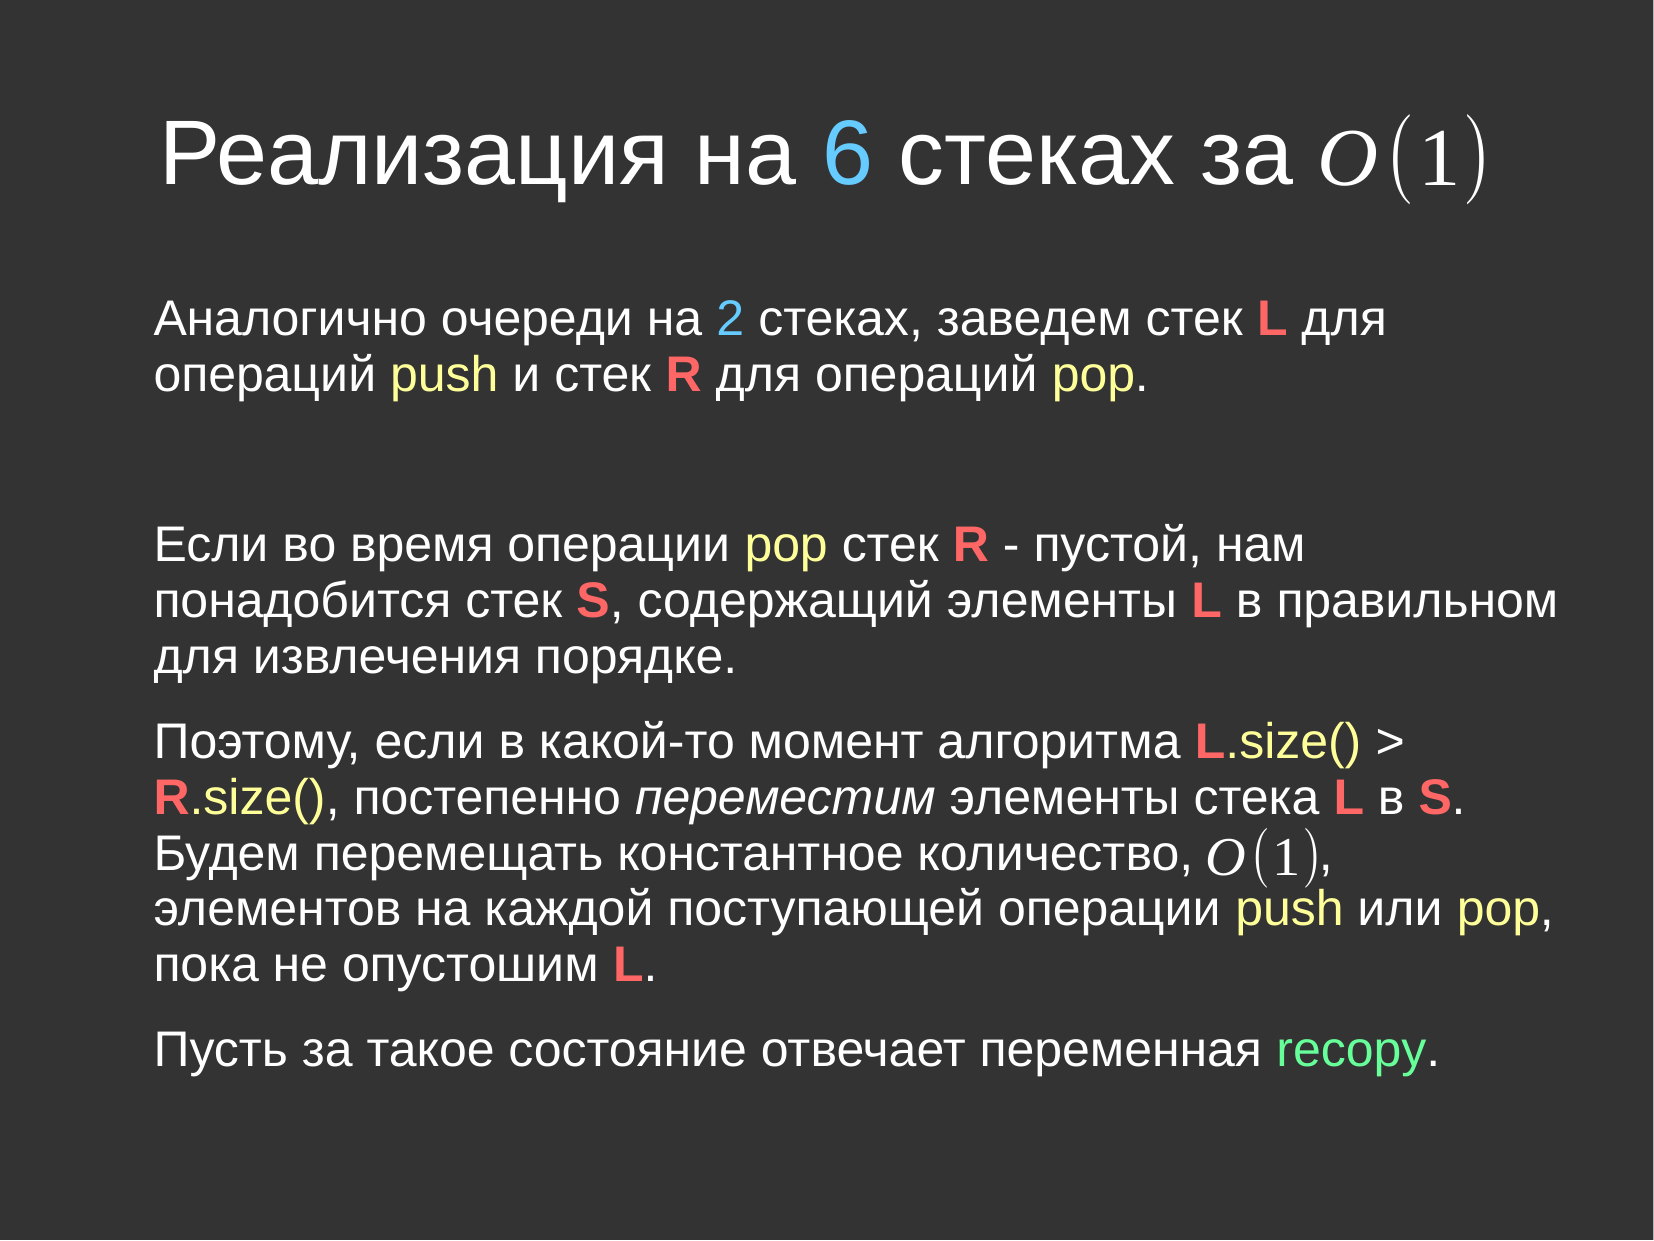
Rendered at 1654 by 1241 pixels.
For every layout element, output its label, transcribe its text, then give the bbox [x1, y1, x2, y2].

chart [1191, 825, 1336, 892]
list Аналогично очереди на 2 стеках, заведем стек L для операций push и стек R для операций pop. Если во время операции pop стек R - пустой, нам понадобится стек S, содержащий элементы L в правильном для извлечения порядке. Поэтому, если в какой-то момент алгоритма L.size() > R.size(), постепенно переместим элементы стека L в S. Будем перемещать константное количество, , элементов на каждой поступающей операции push или pop, пока не опустошим L. Пусть за такое состояние отвечает переменная recopy. [82, 290, 1571, 1241]
title Реализация на 6 стеках за [82, 49, 1571, 257]
chart [1296, 111, 1513, 211]
